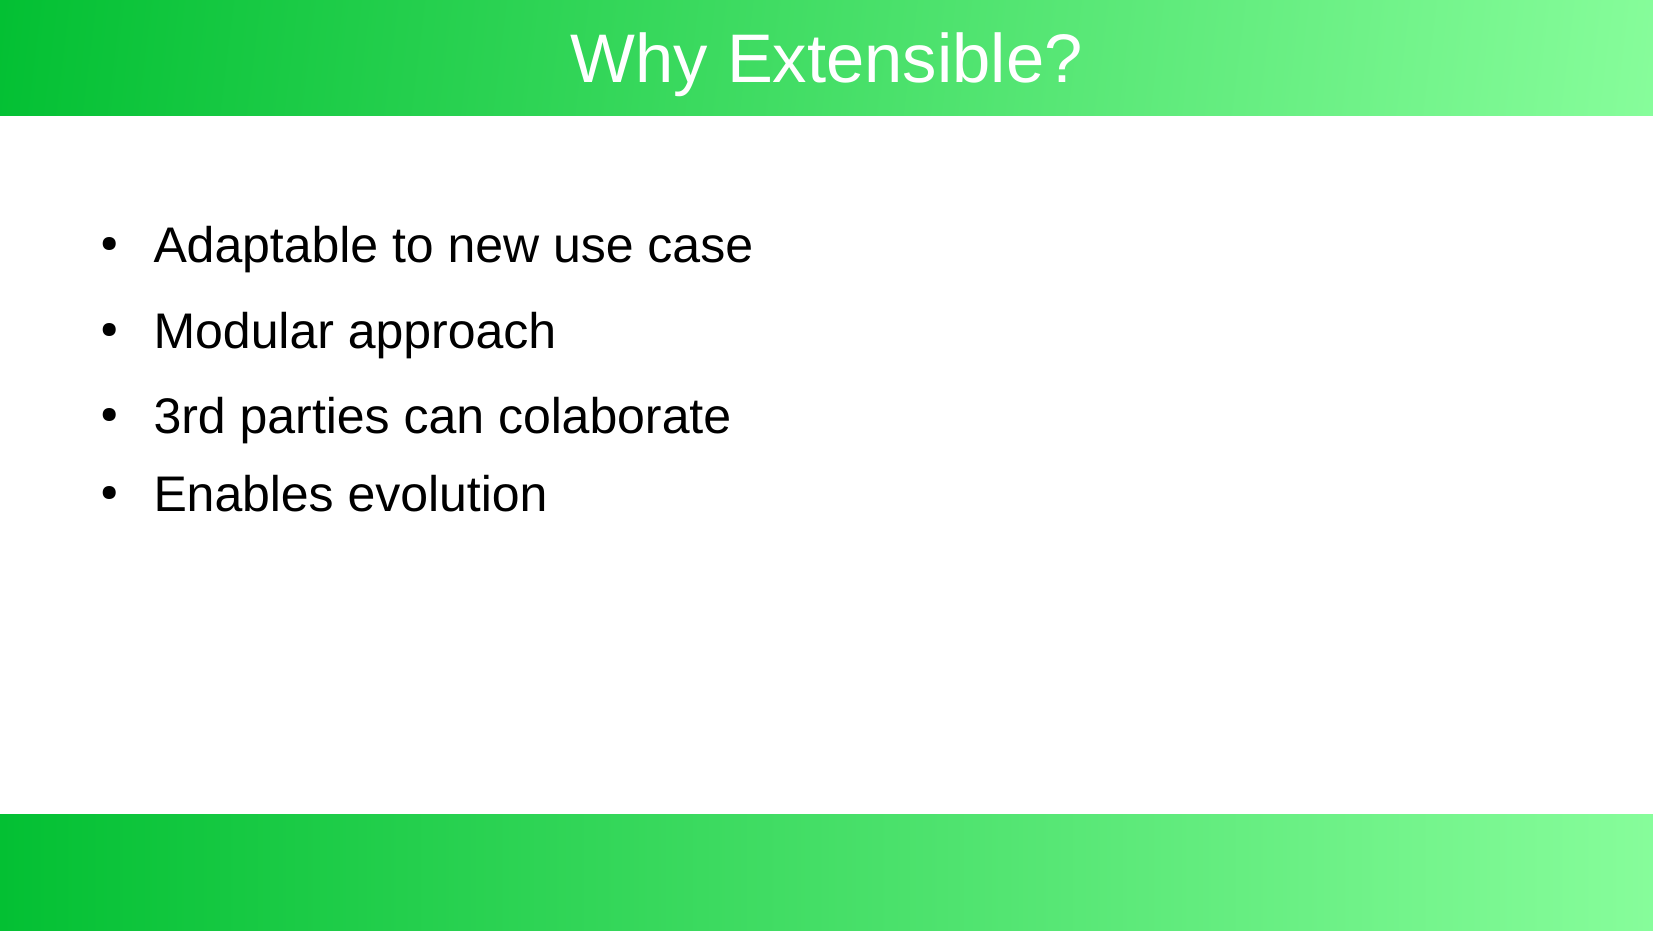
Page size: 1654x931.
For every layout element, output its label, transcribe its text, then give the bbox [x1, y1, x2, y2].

list Adaptable to new use case Modular approach 3rd parties can colaborate Enables evolution [82, 217, 1571, 758]
title Why Extensible? [82, 19, 1571, 98]
